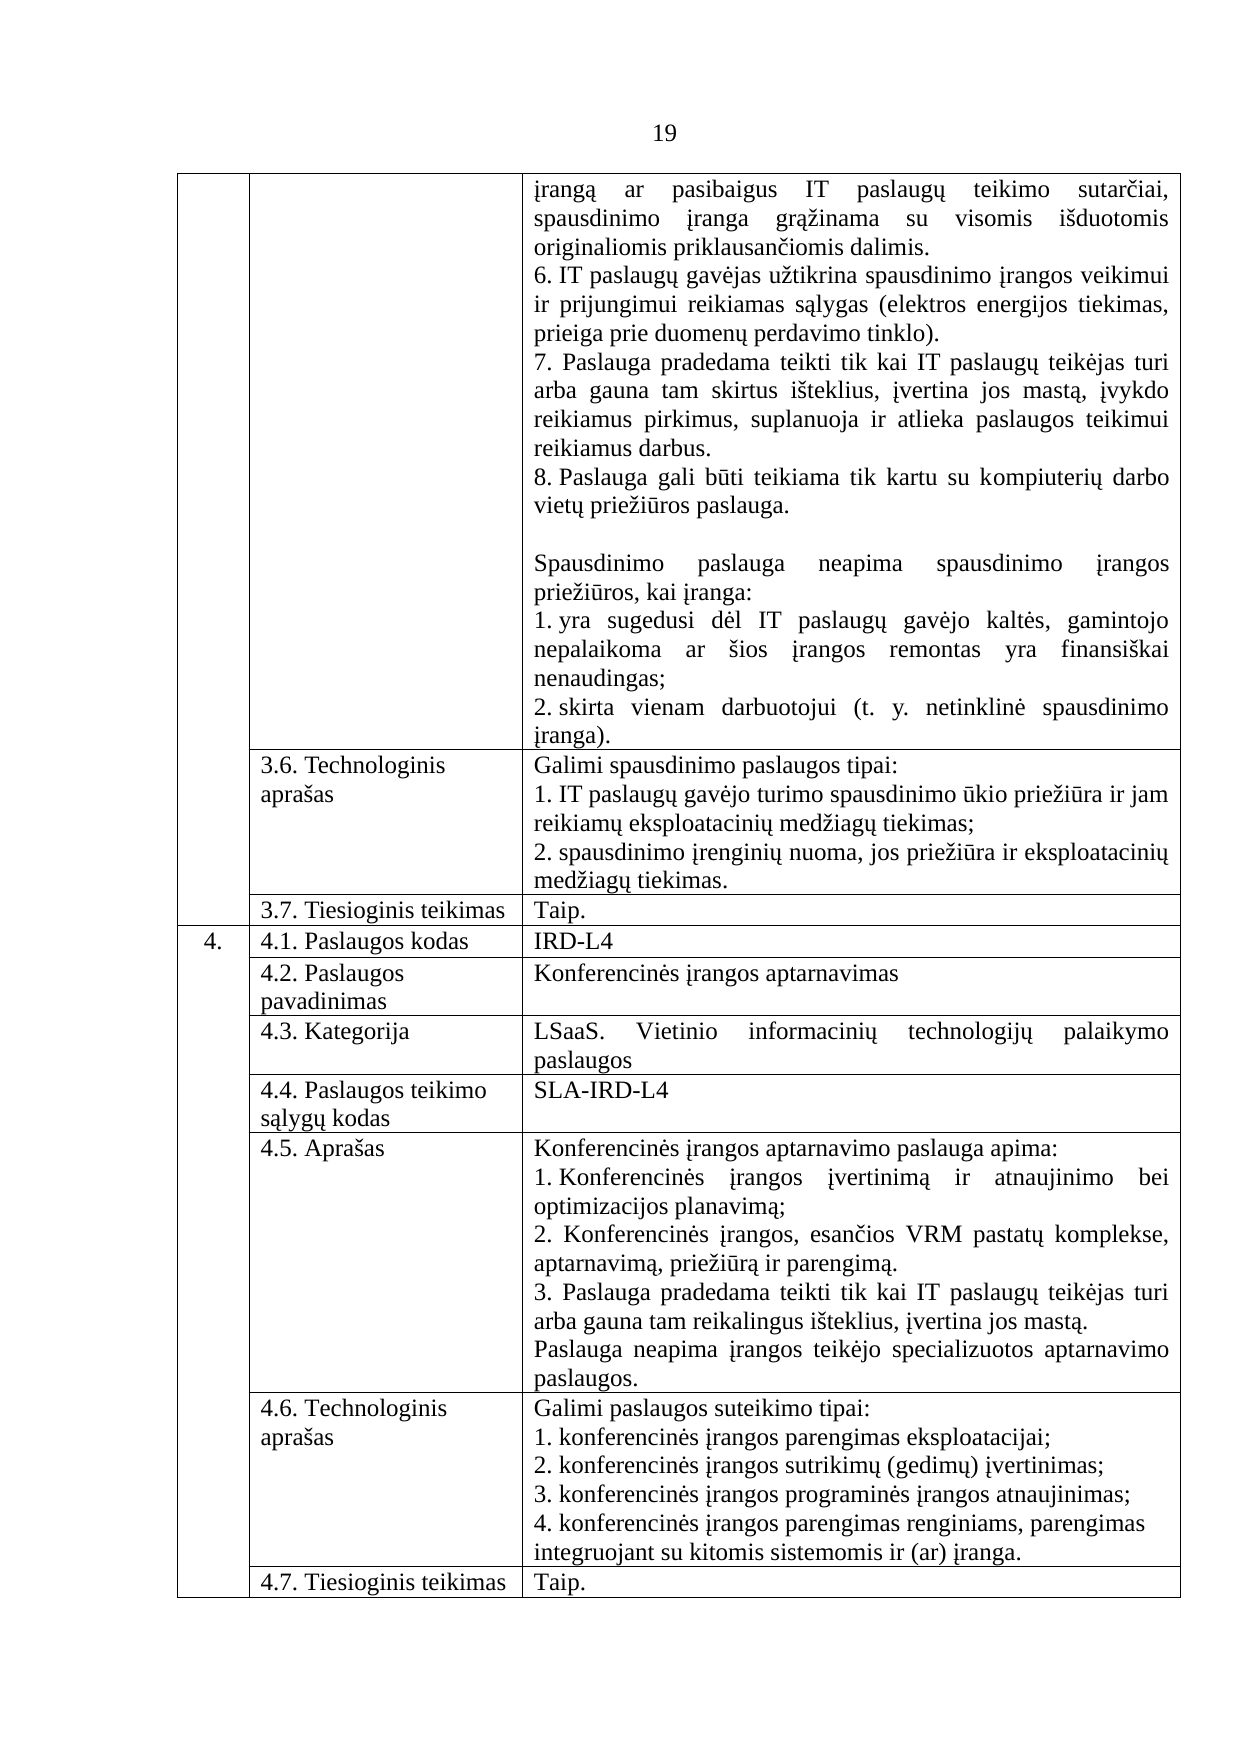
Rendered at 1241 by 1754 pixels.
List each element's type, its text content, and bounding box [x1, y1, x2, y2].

table_cell IRD-L4 [523, 926, 1180, 957]
table_cell Taip. [523, 1567, 1180, 1597]
table_cell 4.4. Paslaugos teikimo sąlygų kodas [250, 1075, 522, 1132]
table_cell Konferencinės įrangos aptarnavimas [523, 958, 1180, 1015]
table_cell Galimi spausdinimo paslaugos tipai: 1. IT paslaugų gavėjo turimo spausdinimo ūkio priežiūra ir jam reikiamų eksploatacinių medžiagų tiekimas; 2. spausdinimo įrenginių nuoma, jos priežiūra ir eksploatacinių medžiagų tiekimas. [523, 750, 1180, 894]
table_cell Konferencinės įrangos aptarnavimo paslauga apima: 1. Konferencinės įrangos įvertinimą ir atnaujinimo bei optimizacijos planavimą; 2. Konferencinės įrangos, esančios VRM pastatų komplekse, aptarnavimą, priežiūrą ir parengimą. 3. Paslauga pradedama teikti tik kai IT paslaugų teikėjas turi arba gauna tam reikalingus išteklius, įvertina jos mastą. Paslauga neapima įrangos teikėjo specializuotos aptarnavimo paslaugos. [523, 1133, 1180, 1392]
table_cell 3.7. Tiesioginis teikimas [250, 895, 522, 925]
table_cell 4.7. Tiesioginis teikimas [250, 1567, 522, 1597]
table_cell 4.5. Aprašas [250, 1133, 522, 1392]
table_cell Taip. [523, 895, 1180, 925]
table_cell [178, 174, 249, 925]
table_cell SLA-IRD-L4 [523, 1075, 1180, 1132]
table_cell 4.3. Kategorija [250, 1016, 522, 1074]
table_cell 3.6. Technologinis aprašas [250, 750, 522, 894]
table_cell 4.6. Technologinis aprašas [250, 1393, 522, 1566]
table_cell Galimi paslaugos suteikimo tipai: 1. konferencinės įrangos parengimas eksploatacijai; 2. konferencinės įrangos sutrikimų (gedimų) įvertinimas; 3. konferencinės įrangos programinės įrangos atnaujinimas; 4. konferencinės įrangos parengimas renginiams, parengimas integruojant su kitomis sistemomis ir (ar) įranga. [523, 1393, 1180, 1566]
table_cell LSaaS. Vietinio informacinių technologijų palaikymo paslaugos [523, 1016, 1180, 1074]
table_cell įrangą ar pasibaigus IT paslaugų teikimo sutarčiai, spausdinimo įranga grąžinama su visomis išduotomis originaliomis priklausančiomis dalimis. 6. IT paslaugų gavėjas užtikrina spausdinimo įrangos veikimui ir prijungimui reikiamas sąlygas (elektros energijos tiekimas, prieiga prie duomenų perdavimo tinklo). 7. Paslauga pradedama teikti tik kai IT paslaugų teikėjas turi arba gauna tam skirtus išteklius, įvertina jos mastą, įvykdo reikiamus pirkimus, suplanuoja ir atlieka paslaugos teikimui reikiamus darbus. 8. Paslauga gali būti teikiama tik kartu su kompiuterių darbo vietų priežiūros paslauga. Spausdinimo paslauga neapima spausdinimo įrangos priežiūros, kai įranga: 1. yra sugedusi dėl IT paslaugų gavėjo kaltės, gamintojo nepalaikoma ar šios įrangos remontas yra finansiškai nenaudingas; 2. skirta vienam darbuotojui (t. y. netinklinė spausdinimo įranga). [523, 174, 1180, 749]
table_cell [250, 174, 522, 749]
table_cell 4.2. Paslaugos pavadinimas [250, 958, 522, 1015]
table_cell 4. [178, 926, 249, 1597]
table_cell 4.1. Paslaugos kodas [250, 926, 522, 957]
